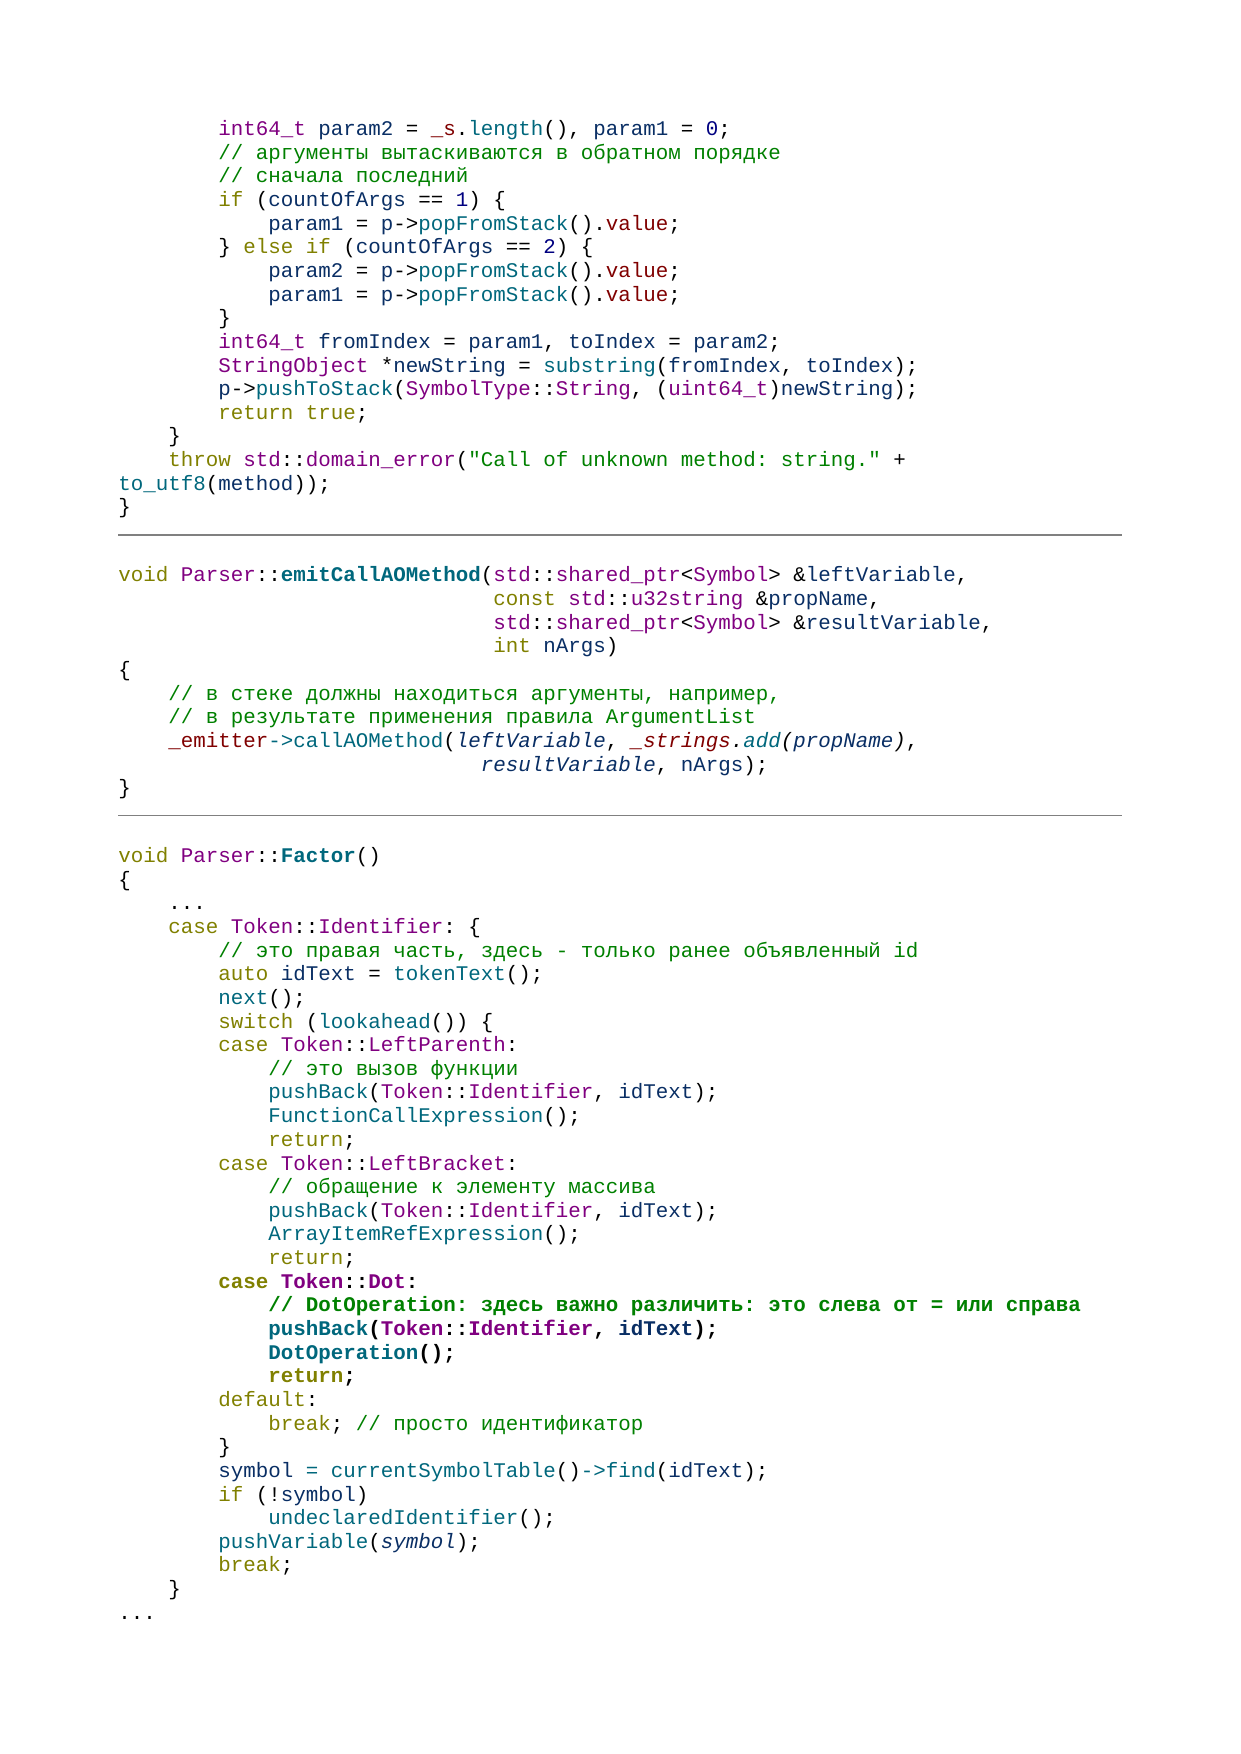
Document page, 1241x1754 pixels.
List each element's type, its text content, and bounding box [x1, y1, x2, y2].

text pushVariable(symbol); [118, 1531, 1122, 1554]
text if (!symbol) [118, 1483, 1122, 1507]
text } [118, 777, 1122, 801]
text param1 = p->popFromStack().value; [118, 213, 1122, 236]
text default: [118, 1389, 1122, 1413]
text return; [118, 1247, 1122, 1271]
text resultVariable, nArgs); [118, 753, 1122, 777]
text } [118, 426, 1122, 449]
text const std::u32string &propName, [118, 588, 1122, 612]
text break; [118, 1554, 1122, 1578]
text pushBack(Token::Identifier, idText); [118, 1318, 1122, 1342]
text param1 = p->popFromStack().value; [118, 284, 1122, 307]
text pushBack(Token::Identifier, idText); [118, 1200, 1122, 1223]
text // сначала последний [118, 165, 1122, 189]
text StringObject *newString = substring(fromIndex, toIndex); [118, 354, 1122, 378]
text _emitter->callAOMethod(leftVariable, _strings.add(propName), [118, 730, 1122, 753]
text { [118, 659, 1122, 683]
text ArrayItemRefExpression(); [118, 1223, 1122, 1247]
text return; [118, 1365, 1122, 1389]
text auto idText = tokenText(); [118, 963, 1122, 987]
text } else if (countOfArgs == 2) { [118, 236, 1122, 260]
text } [118, 307, 1122, 331]
text // в результате применения правила ArgumentList [118, 706, 1122, 730]
text ... [118, 1602, 1122, 1625]
text // DotOperation: здесь важно различить: это слева от = или справа [118, 1294, 1122, 1318]
text return; [118, 1129, 1122, 1152]
text param2 = p->popFromStack().value; [118, 260, 1122, 284]
text case Token::LeftBracket: [118, 1152, 1122, 1176]
text void Parser::emitCallAOMethod(std::shared_ptr<Symbol> &leftVariable, [118, 564, 1122, 588]
text pushBack(Token::Identifier, idText); [118, 1082, 1122, 1105]
text DotOperation(); [118, 1342, 1122, 1365]
text case Token::Dot: [118, 1271, 1122, 1294]
text // аргументы вытаскиваются в обратном порядке [118, 142, 1122, 165]
text case Token::LeftParenth: [118, 1034, 1122, 1058]
text if (countOfArgs == 1) { [118, 189, 1122, 213]
text } [118, 1578, 1122, 1602]
text p->pushToStack(SymbolType::String, (uint64_t)newString); [118, 378, 1122, 402]
text case Token::Identifier: { [118, 916, 1122, 940]
text int64_t fromIndex = param1, toIndex = param2; [118, 331, 1122, 354]
text return true; [118, 402, 1122, 426]
text break; // просто идентификатор [118, 1413, 1122, 1436]
text } [118, 496, 1122, 520]
text } [118, 1436, 1122, 1460]
text // обращение к элементу массива [118, 1176, 1122, 1200]
text // это правая часть, здесь - только ранее объявленный id [118, 940, 1122, 963]
text next(); [118, 987, 1122, 1011]
text undeclaredIdentifier(); [118, 1507, 1122, 1531]
text void Parser::Factor() [118, 845, 1122, 869]
text { [118, 869, 1122, 892]
text ... [118, 892, 1122, 916]
text // это вызов функции [118, 1058, 1122, 1082]
text int nArgs) [118, 635, 1122, 659]
text int64_t param2 = _s.length(), param1 = 0; [118, 118, 1122, 142]
text FunctionCallExpression(); [118, 1105, 1122, 1129]
text std::shared_ptr<Symbol> &resultVariable, [118, 612, 1122, 635]
text switch (lookahead()) { [118, 1011, 1122, 1034]
text symbol = currentSymbolTable()->find(idText); [118, 1460, 1122, 1483]
text // в стеке должны находиться аргументы, например, [118, 683, 1122, 706]
text throw std::domain_error("Call of unknown method: string." + to_utf8(method)); [118, 449, 1122, 496]
